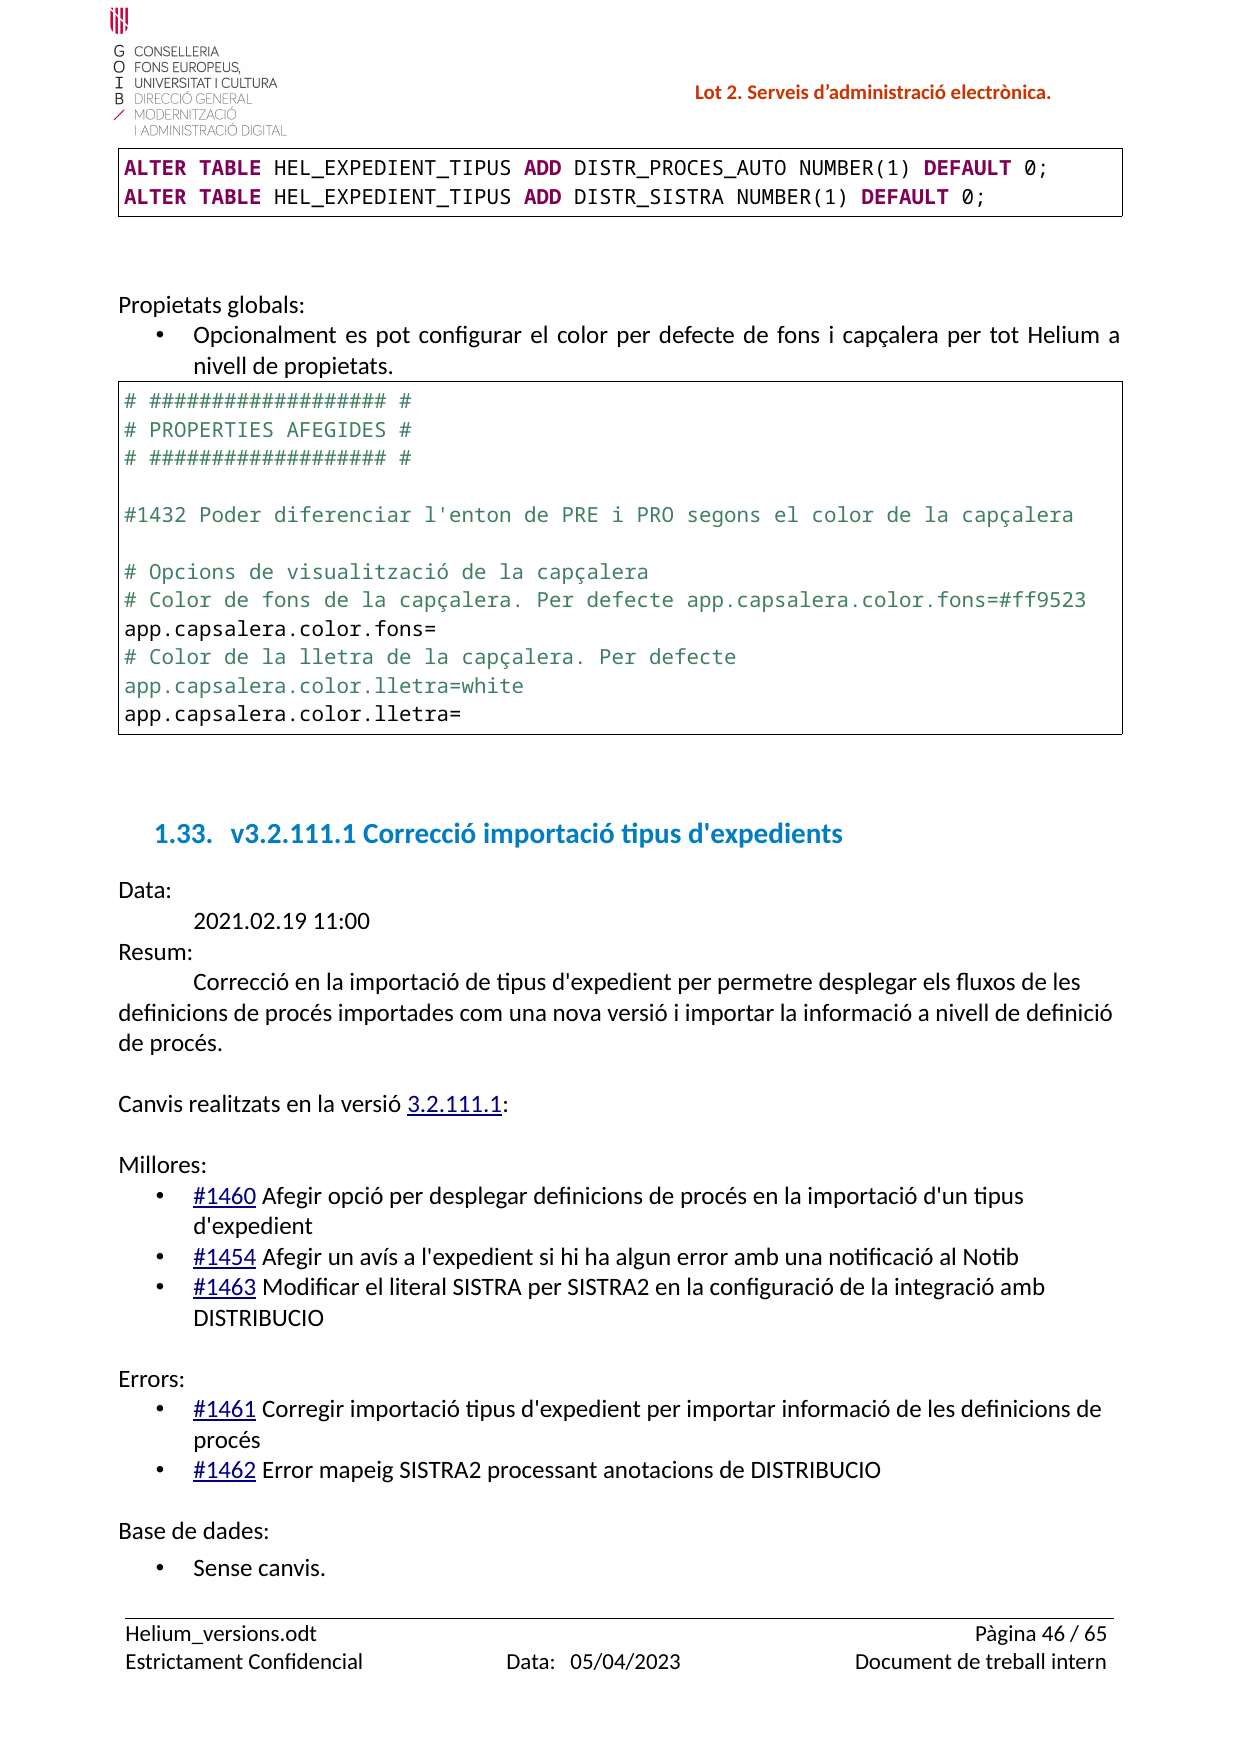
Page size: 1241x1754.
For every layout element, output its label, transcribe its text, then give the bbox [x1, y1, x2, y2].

text Errors: [118, 1363, 1122, 1393]
list Opcionalment es pot configurar el color per defecte de fons i capçalera per tot Helium a nivell de propietats. [156, 320, 1122, 381]
subtitle v3.2.111.1 Correcció importació tipus d'expedients [153, 815, 1122, 851]
text Data: [118, 874, 1122, 905]
text Millores: [118, 1149, 1122, 1180]
text Correcció en la importació de tipus d'expedient per permetre desplegar els fluxos de les definicions de procés importades com una nova versió i importar la informació a nivell de definició de procés. [118, 966, 1122, 1058]
text Base de dades: [118, 1516, 1122, 1546]
table_header # ################### # # PROPERTIES AFEGIDES # # ################### # #1432 Poder diferenciar l'enton de PRE i PRO segons el color de la capçalera # Opcions de visualització de la capçalera # Color de fons de la capçalera. Per defecte app.capsalera.color.fons=#ff9523 app.capsalera.color.fons= # Color de la lletra de la capçalera. Per defecte app.capsalera.color.lletra=white app.capsalera.color.lletra= [119, 382, 1122, 733]
text Resum: [118, 936, 1122, 966]
list #1461 Corregir importació tipus d'expedient per importar informació de les definicions de procés [156, 1393, 1122, 1454]
text Propietats globals: [118, 289, 1122, 320]
list #1462 Error mapeig SISTRA2 processant anotacions de DISTRIBUCIO [156, 1454, 1122, 1485]
picture [100, 0, 297, 144]
text Canvis realitzats en la versió 3.2.111.1: [118, 1088, 1122, 1119]
table_header ALTER TABLE HEL_EXPEDIENT_TIPUS ADD DISTR_PROCES_AUTO NUMBER(1) DEFAULT 0; ALTER TABLE HEL_EXPEDIENT_TIPUS ADD DISTR_SISTRA NUMBER(1) DEFAULT 0; [119, 149, 1122, 216]
list Sense canvis. [156, 1552, 1122, 1582]
list #1463 Modificar el literal SISTRA per SISTRA2 en la configuració de la integració amb DISTRIBUCIO [156, 1271, 1122, 1332]
list #1460 Afegir opció per desplegar definicions de procés en la importació d'un tipus d'expedient [156, 1180, 1122, 1241]
list #1454 Afegir un avís a l'expedient si hi ha algun error amb una notificació al Notib [156, 1241, 1122, 1271]
text 2021.02.19 11:00 [118, 905, 1122, 936]
